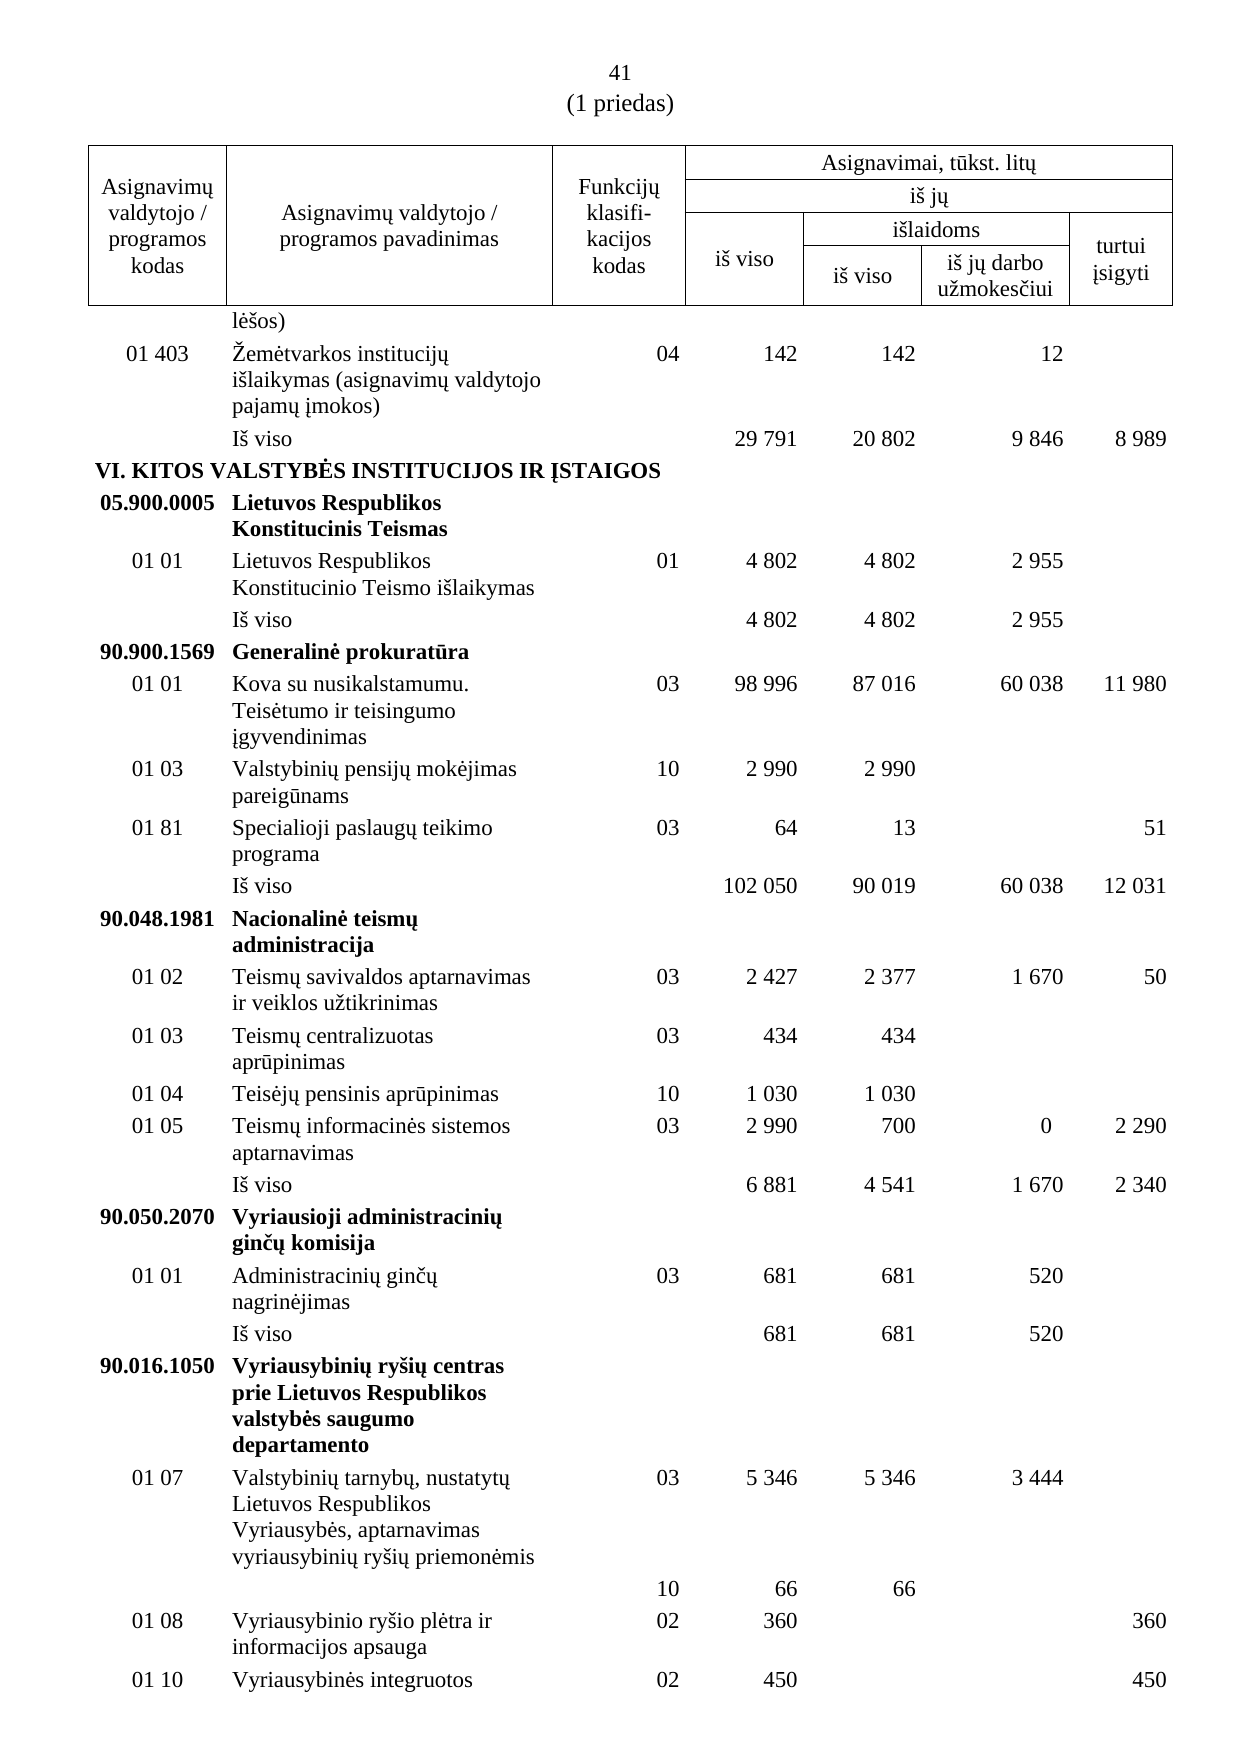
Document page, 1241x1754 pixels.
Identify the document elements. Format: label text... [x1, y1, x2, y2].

table_cell 2 955 [921, 545, 1069, 603]
table_cell [553, 1168, 685, 1200]
table_cell [1069, 1077, 1172, 1109]
table_cell [553, 603, 685, 635]
table_cell 60 038 [921, 870, 1069, 902]
table_cell [685, 1200, 803, 1259]
table_cell 5 346 [685, 1461, 803, 1572]
table_cell [685, 635, 803, 667]
table_cell 60 038 [921, 668, 1069, 752]
table_cell 4 802 [685, 603, 803, 635]
table_cell Specialioji paslaugų teikimo programa [226, 811, 552, 869]
table_cell 681 [685, 1259, 803, 1317]
table_cell 1 670 [921, 960, 1069, 1019]
table_header Asignavimai, tūkst. litų [686, 146, 1172, 178]
table_cell Žemėtvarkos institucijų išlaikymas (asignavimų valdytojo pajamų įmokos) [226, 337, 552, 422]
table_cell 01 05 [89, 1110, 226, 1168]
table_cell [1069, 545, 1172, 603]
table_cell 01 02 [89, 960, 226, 1019]
table_cell 2 377 [803, 960, 921, 1019]
table_cell [1069, 337, 1172, 422]
table_cell 520 [921, 1317, 1069, 1349]
table_cell 05.900.0005 [89, 486, 226, 544]
table_cell [226, 1572, 552, 1604]
table_cell 102 050 [685, 870, 803, 902]
table_cell [89, 306, 226, 337]
table_cell [921, 1200, 1069, 1259]
table_cell 66 [685, 1572, 803, 1604]
table_cell 01 [553, 545, 685, 603]
table_cell [1069, 1259, 1172, 1317]
table_cell [803, 454, 921, 486]
table_cell 450 [685, 1663, 803, 1695]
table_cell Iš viso [226, 870, 552, 902]
table_cell 98 996 [685, 668, 803, 752]
table_cell 10 [553, 1572, 685, 1604]
table_cell 02 [553, 1663, 685, 1695]
table_cell Iš viso [226, 422, 552, 454]
table_cell 2 955 [921, 603, 1069, 635]
table_cell 03 [553, 1019, 685, 1077]
table_cell [921, 1350, 1069, 1461]
table_cell [803, 1350, 921, 1461]
table_cell 434 [803, 1019, 921, 1077]
table_cell Teismų informacinės sistemos aptarnavimas [226, 1110, 552, 1168]
table_cell 03 [553, 668, 685, 752]
table_cell 64 [685, 811, 803, 869]
table_cell [803, 635, 921, 667]
table_cell [921, 1663, 1069, 1695]
table_cell 03 [553, 960, 685, 1019]
table_cell 2 990 [803, 753, 921, 811]
table_cell iš jų [686, 180, 1172, 212]
table_cell [1069, 1572, 1172, 1604]
table_cell [553, 1350, 685, 1461]
table_cell Iš viso [226, 1317, 552, 1349]
table_cell 03 [553, 1110, 685, 1168]
table_cell 1 030 [685, 1077, 803, 1109]
table_cell Lietuvos Respublikos Konstitucinis Teismas [226, 486, 552, 544]
table_cell 01 81 [89, 811, 226, 869]
table_cell [921, 1604, 1069, 1663]
table_cell [1069, 1200, 1172, 1259]
table_cell 3 444 [921, 1461, 1069, 1572]
table_cell 520 [921, 1259, 1069, 1317]
table_cell [553, 422, 685, 454]
table_cell Lietuvos Respublikos Konstitucinio Teismo išlaikymas [226, 545, 552, 603]
table_cell Vyriausybinių ryšių centras prie Lietuvos Respublikos valstybės saugumo departamento [226, 1350, 552, 1461]
table_cell 66 [803, 1572, 921, 1604]
table_cell 681 [803, 1259, 921, 1317]
table_cell 1 670 [921, 1168, 1069, 1200]
table_cell 450 [1069, 1663, 1172, 1695]
table_cell [553, 486, 685, 544]
table_cell Iš viso [226, 1168, 552, 1200]
table_cell turtui įsigyti [1070, 213, 1172, 304]
table_cell [921, 811, 1069, 869]
table_cell [921, 753, 1069, 811]
table_cell 87 016 [803, 668, 921, 752]
table_cell 51 [1069, 811, 1172, 869]
table_cell 90.050.2070 [89, 1200, 226, 1259]
table_cell 9 846 [921, 422, 1069, 454]
table_cell 8 989 [1069, 422, 1172, 454]
table_cell [553, 1317, 685, 1349]
table_cell [921, 1572, 1069, 1604]
table_cell 0 [921, 1110, 1069, 1168]
table_cell 4 802 [803, 603, 921, 635]
table_cell 2 427 [685, 960, 803, 1019]
table_cell 01 01 [89, 545, 226, 603]
table_cell [89, 1317, 226, 1349]
table_cell [553, 870, 685, 902]
table_cell 50 [1069, 960, 1172, 1019]
table_cell [89, 603, 226, 635]
table_cell Iš viso [226, 603, 552, 635]
table_cell 142 [685, 337, 803, 422]
table_cell [803, 1200, 921, 1259]
table_cell 10 [553, 753, 685, 811]
table_cell 01 01 [89, 1259, 226, 1317]
table_cell [553, 902, 685, 960]
table_cell 13 [803, 811, 921, 869]
table_header Asignavimų valdytojo / programos kodas [89, 146, 226, 304]
table_cell [921, 635, 1069, 667]
table_cell Nacionalinė teismų administracija [226, 902, 552, 960]
table_header Asignavimų valdytojo / programos pavadinimas [227, 146, 552, 304]
table_cell [1069, 1350, 1172, 1461]
table_cell 01 403 [89, 337, 226, 422]
table_cell [685, 1350, 803, 1461]
table_cell [1069, 306, 1172, 337]
table_cell Vyriausybinės integruotos [226, 1663, 552, 1695]
table_cell [921, 454, 1069, 486]
table_cell 360 [685, 1604, 803, 1663]
table_cell Administracinių ginčų nagrinėjimas [226, 1259, 552, 1317]
table_cell [921, 1019, 1069, 1077]
table_cell [553, 306, 685, 337]
table_cell 01 01 [89, 668, 226, 752]
table_cell [89, 422, 226, 454]
table_cell 20 802 [803, 422, 921, 454]
table_cell [89, 1168, 226, 1200]
table_cell 04 [553, 337, 685, 422]
table_cell VI. KITOS VALSTYBĖS INSTITUCIJOS IR ĮSTAIGOS [89, 454, 803, 486]
table_header Funkcijų klasifi- kacijos kodas [553, 146, 685, 304]
table_cell [553, 635, 685, 667]
table_cell [921, 902, 1069, 960]
table_cell Kova su nusikalstamumu. Teisėtumo ir teisingumo įgyvendinimas [226, 668, 552, 752]
table_cell [1069, 1019, 1172, 1077]
table_cell 90.048.1981 [89, 902, 226, 960]
table_cell [803, 306, 921, 337]
table_cell 03 [553, 811, 685, 869]
table_cell [921, 1077, 1069, 1109]
table_cell [1069, 1317, 1172, 1349]
table_cell 142 [803, 337, 921, 422]
table_cell 90.016.1050 [89, 1350, 226, 1461]
table_cell 2 340 [1069, 1168, 1172, 1200]
table_cell [803, 902, 921, 960]
table_cell 2 290 [1069, 1110, 1172, 1168]
table_cell 360 [1069, 1604, 1172, 1663]
table_cell 2 990 [685, 1110, 803, 1168]
table_cell Vyriausybinio ryšio plėtra ir informacijos apsauga [226, 1604, 552, 1663]
table_cell 01 10 [89, 1663, 226, 1695]
table_cell [1069, 603, 1172, 635]
table_cell 01 03 [89, 1019, 226, 1077]
table_cell išlaidoms [804, 213, 1069, 245]
table_cell 5 346 [803, 1461, 921, 1572]
table_cell 01 07 [89, 1461, 226, 1572]
table_cell [1069, 1461, 1172, 1572]
table_cell 10 [553, 1077, 685, 1109]
table_cell 03 [553, 1259, 685, 1317]
table_cell 434 [685, 1019, 803, 1077]
table_cell 29 791 [685, 422, 803, 454]
table_cell Teismų savivaldos aptarnavimas ir veiklos užtikrinimas [226, 960, 552, 1019]
table_cell [685, 306, 803, 337]
table_cell 90.900.1569 [89, 635, 226, 667]
table_cell Teisėjų pensinis aprūpinimas [226, 1077, 552, 1109]
table_cell 01 04 [89, 1077, 226, 1109]
table_cell 12 [921, 337, 1069, 422]
table_cell 03 [553, 1461, 685, 1572]
table_cell [803, 1604, 921, 1663]
table_cell Vyriausioji administracinių ginčų komisija [226, 1200, 552, 1259]
table_cell lėšos) [226, 306, 552, 337]
table_cell 681 [803, 1317, 921, 1349]
table_cell 4 802 [685, 545, 803, 603]
table_cell 6 881 [685, 1168, 803, 1200]
table_cell Valstybinių pensijų mokėjimas pareigūnams [226, 753, 552, 811]
table_cell Valstybinių tarnybų, nustatytų Lietuvos Respublikos Vyriausybės, aptarnavimas vyriausybinių ryšių priemonėmis [226, 1461, 552, 1572]
table_cell Generalinė prokuratūra [226, 635, 552, 667]
table_cell [89, 870, 226, 902]
table_cell [803, 486, 921, 544]
table_cell 4 541 [803, 1168, 921, 1200]
table_cell [553, 1200, 685, 1259]
table_cell [685, 902, 803, 960]
table_cell [803, 1663, 921, 1695]
table_cell [1069, 902, 1172, 960]
table_cell 90 019 [803, 870, 921, 902]
table_cell [89, 1572, 226, 1604]
table_cell iš jų darbo užmokesčiui [922, 246, 1069, 304]
table_cell 12 031 [1069, 870, 1172, 902]
table_cell iš viso [804, 246, 921, 304]
table_cell iš viso [686, 213, 803, 304]
table_cell [1069, 635, 1172, 667]
table_cell 01 08 [89, 1604, 226, 1663]
table_cell [921, 486, 1069, 544]
table_cell 11 980 [1069, 668, 1172, 752]
table_cell 2 990 [685, 753, 803, 811]
table_cell [685, 486, 803, 544]
table_cell 700 [803, 1110, 921, 1168]
table_cell [1069, 486, 1172, 544]
table_cell [921, 306, 1069, 337]
table_cell [1069, 753, 1172, 811]
table_cell 01 03 [89, 753, 226, 811]
table_cell 1 030 [803, 1077, 921, 1109]
table_cell 681 [685, 1317, 803, 1349]
table_cell [1069, 454, 1172, 486]
table_cell Teismų centralizuotas aprūpinimas [226, 1019, 552, 1077]
table_cell 02 [553, 1604, 685, 1663]
table_cell 4 802 [803, 545, 921, 603]
